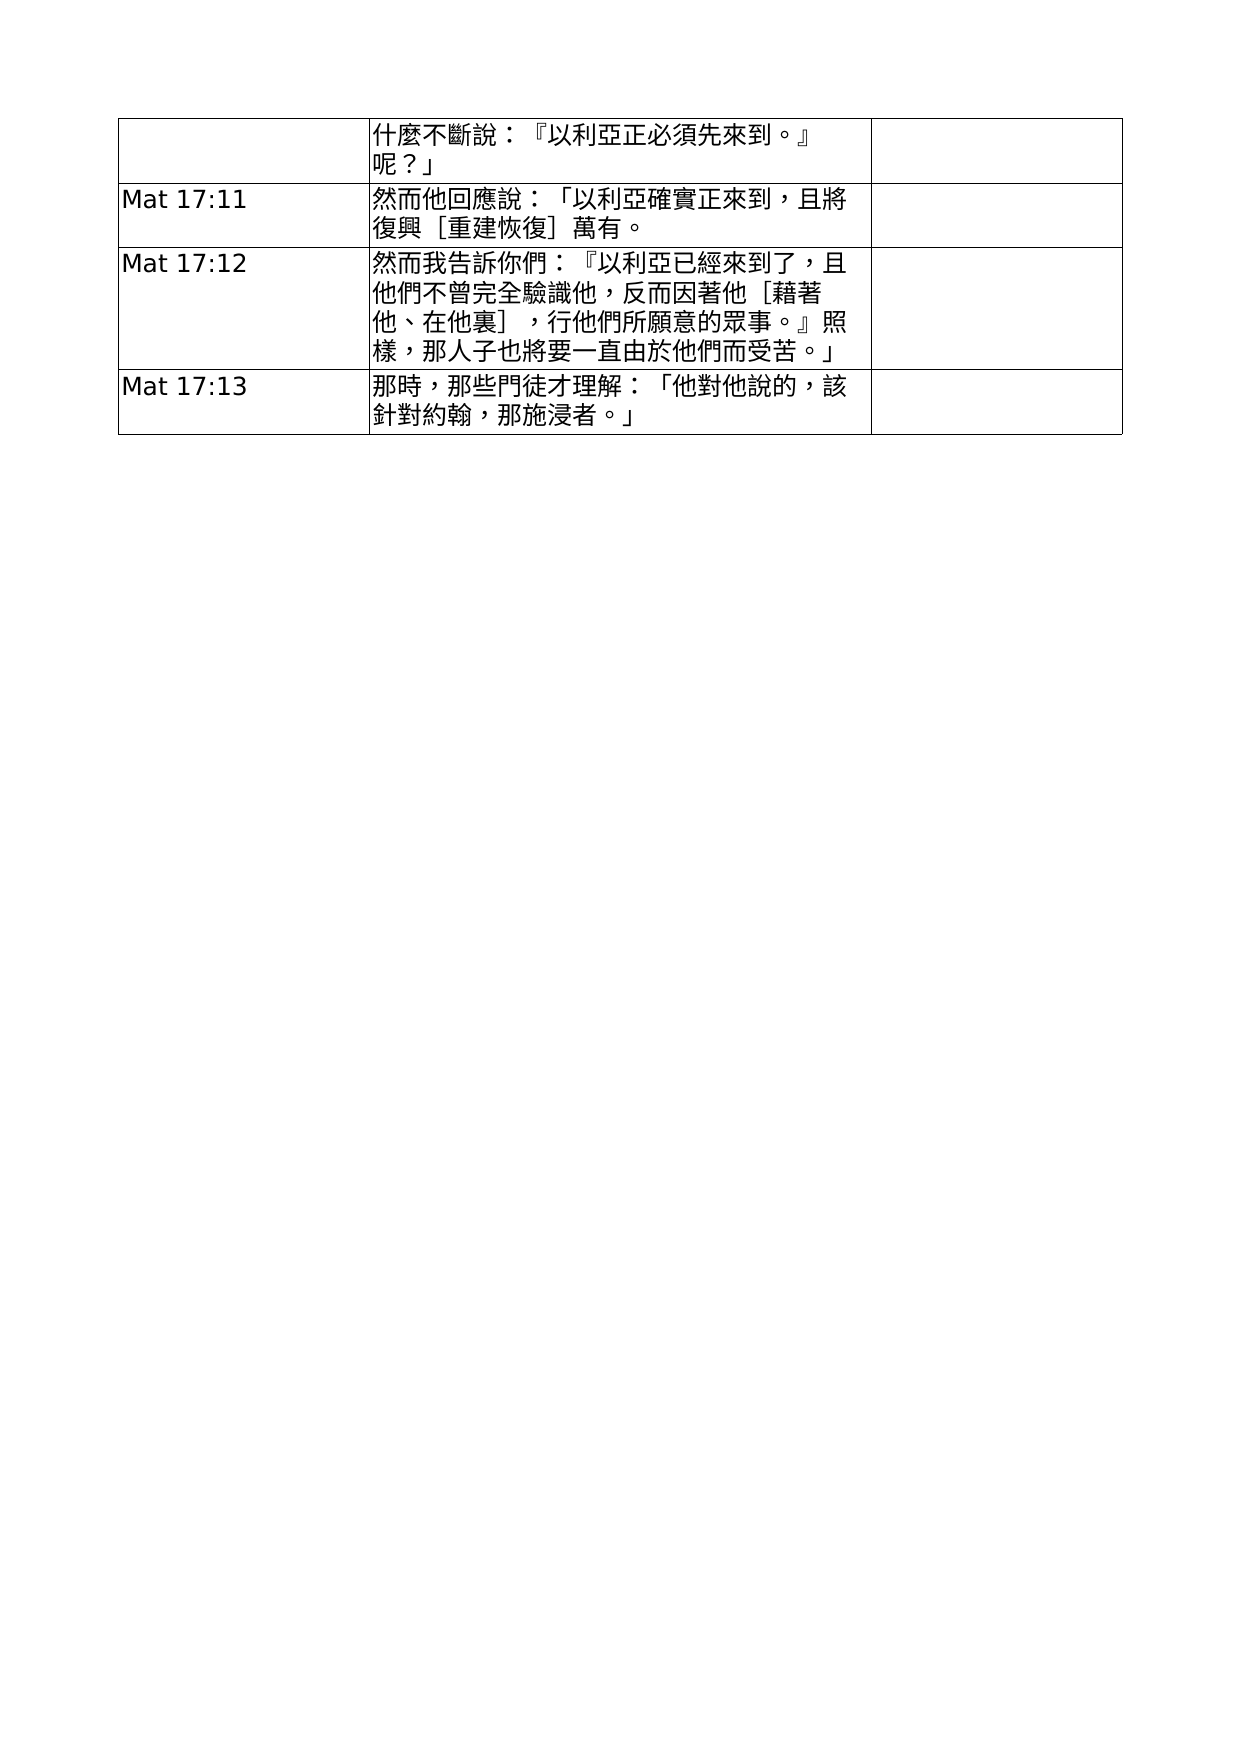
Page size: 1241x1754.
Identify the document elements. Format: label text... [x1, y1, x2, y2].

table_cell [872, 248, 1122, 369]
table_cell [119, 119, 369, 182]
table_cell Mat 17:13 [119, 370, 369, 433]
table_cell [872, 184, 1122, 247]
table_cell Mat 17:12 [119, 248, 369, 369]
table_cell Mat 17:11 [119, 184, 369, 247]
table_cell 然而我告訴你們：『以利亞已經來到了，且他們不曾完全驗識他，反而因著他［藉著他、在他裏］，行他們所願意的眾事。』照樣，那人子也將要一直由於他們而受苦。」 [370, 248, 871, 369]
table_cell 什麼不斷說：『以利亞正必須先來到。』呢？」 [370, 119, 871, 182]
table_cell [872, 119, 1122, 182]
table_cell 那時，那些門徒才理解：「他對他說的，該針對約翰，那施浸者。」 [370, 370, 871, 433]
table_cell 然而他回應說：「以利亞確實正來到，且將復興［重建恢復］萬有。 [370, 184, 871, 247]
table_cell [872, 370, 1122, 433]
